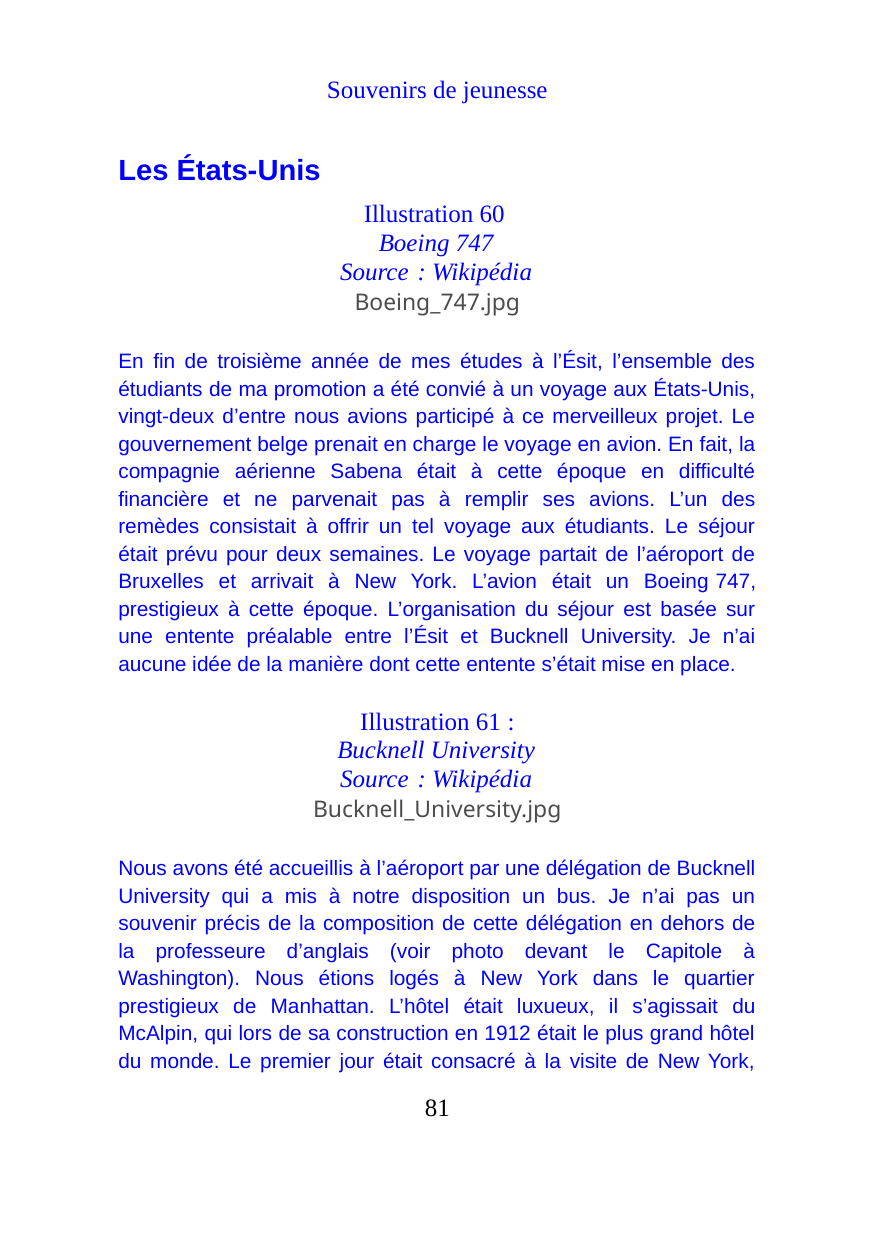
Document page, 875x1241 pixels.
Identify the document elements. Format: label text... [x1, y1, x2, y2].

text En fin de troisième année de mes études à l’Ésit, l’ensemble des étudiants de ma promotion a été convié à un voyage aux États-Unis, vingt-deux d’entre nous avions participé à ce merveilleux projet. Le gouvernement belge prenait en charge le voyage en avion. En fait, la compagnie aérienne Sabena était à cette époque en difficulté financière et ne parvenait pas à remplir ses avions. L’un des remèdes consistait à offrir un tel voyage aux étudiants. Le séjour était prévu pour deux semaines. Le voyage partait de l’aéroport de Bruxelles et arrivait à New York. L’avion était un Boeing 747, prestigieux à cette époque. L’organisation du séjour est basée sur une entente préalable entre l’Ésit et Bucknell University. Je n’ai aucune idée de la manière dont cette entente s’était mise en place. [118, 349, 756, 676]
text Source : Wikipédia [118, 764, 756, 793]
text Boeing 747 [118, 228, 756, 257]
text Boeing_747.jpg [118, 286, 756, 317]
text Nous avons été accueillis à l’aéroport par une délégation de Bucknell University qui a mis à notre disposition un bus. Je n’ai pas un souvenir précis de la composition de cette délégation en dehors de la professeure d’anglais (voir photo devant le Capitole à Washington). Nous étions logés à New York dans le quartier prestigieux de Manhattan. L’hôtel était luxueux, il s’agissait du McAlpin, qui lors de sa construction en 1912 était le plus grand hôtel du monde. Le premier jour était consacré à la visite de New York, [118, 856, 756, 1073]
text Illustration 60 [118, 199, 756, 228]
text Bucknell_University.jpg [118, 793, 756, 824]
text Bucknell University [118, 735, 756, 764]
subtitle Les États-Unis [118, 153, 756, 187]
text Source : Wikipédia [118, 257, 756, 286]
text Illustration 61 : [118, 707, 756, 735]
